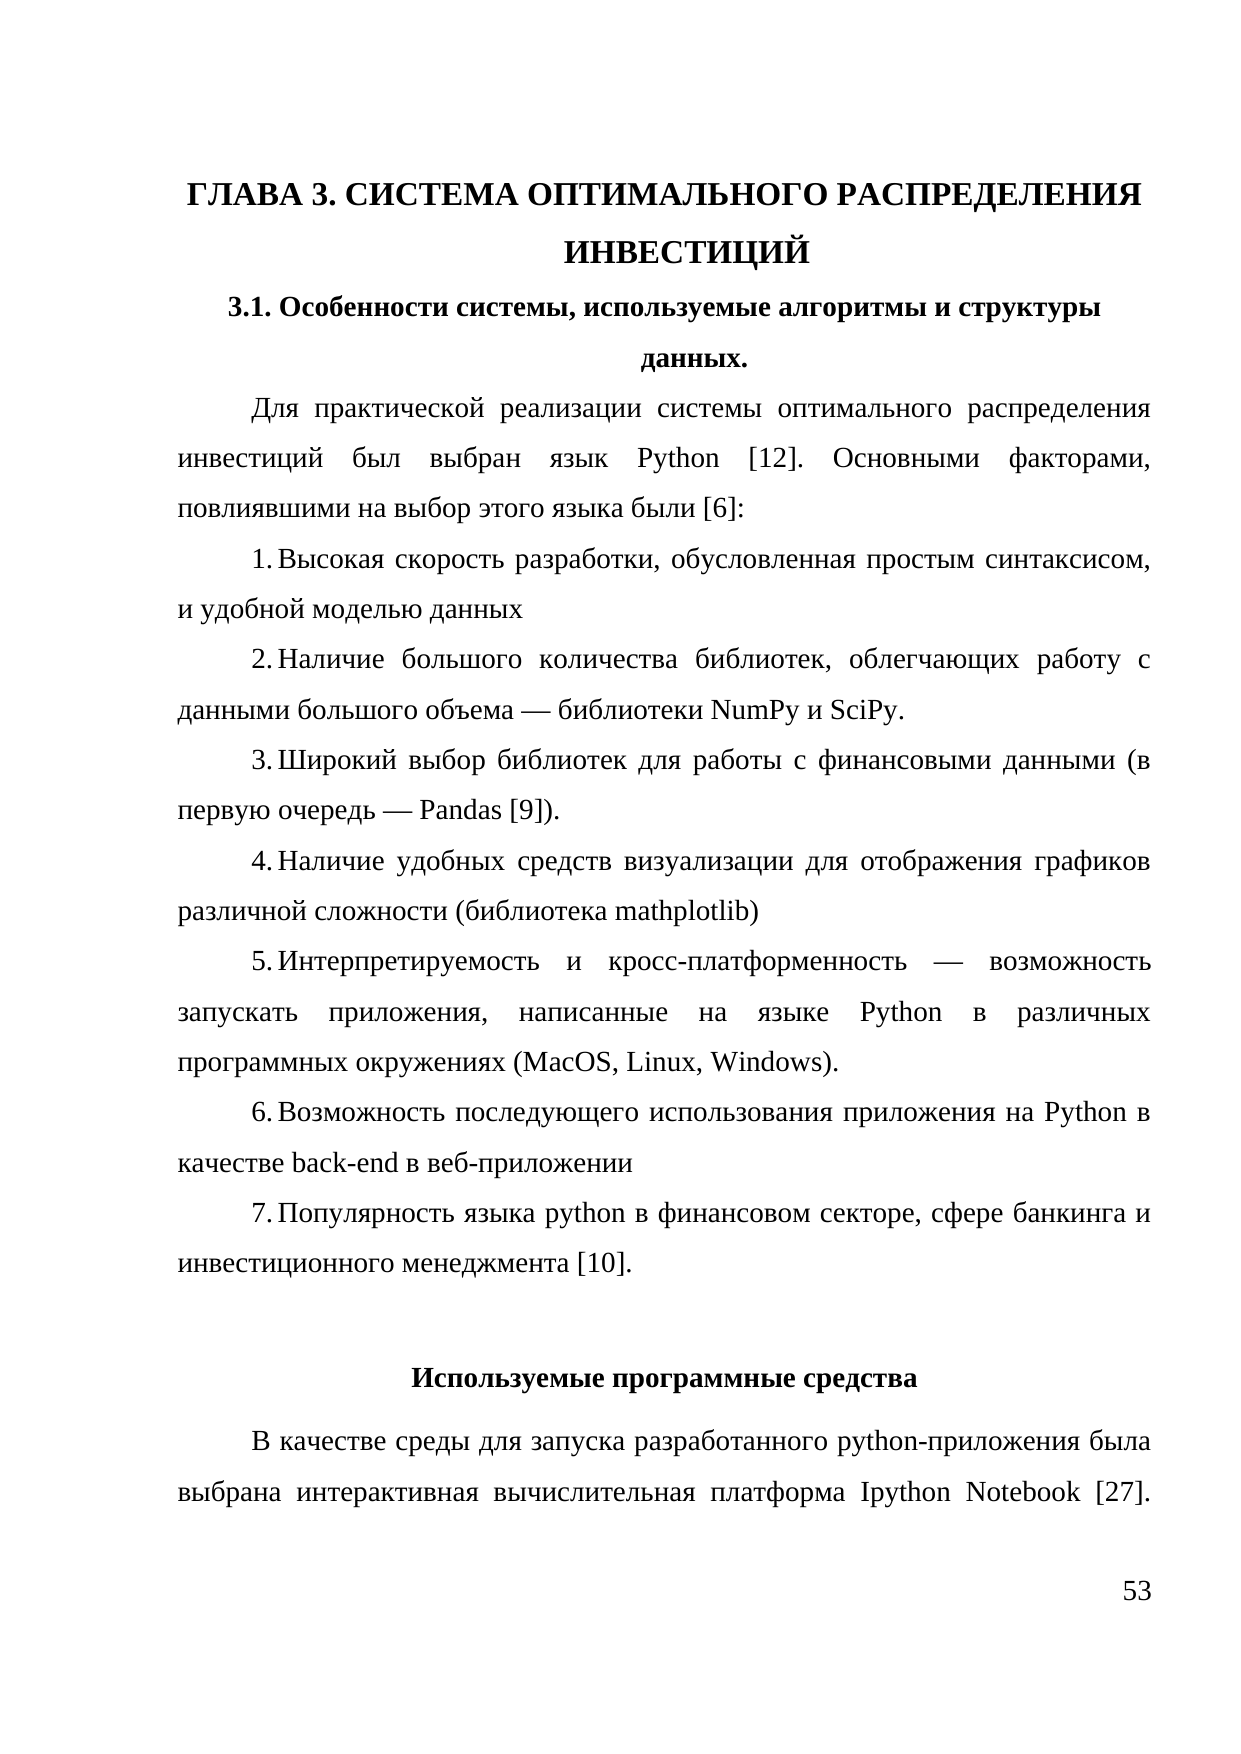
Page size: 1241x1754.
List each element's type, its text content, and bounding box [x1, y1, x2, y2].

text Для практической реализации системы оптимального распределения инвестиций был выбран язык Python [12]. Основными факторами, повлиявшими на выбор этого языка были [6]: [177, 390, 1152, 524]
list Популярность языка python в финансовом секторе, сфере банкинга и инвестиционного менеджмента [10]. [177, 1195, 1152, 1279]
text В качестве среды для запуска разработанного python-приложения была выбрана интерактивная вычислительная платформа Ipython Notebook [27]. [177, 1423, 1152, 1507]
list Наличие удобных средств визуализации для отображения графиков различной сложности (библиотека mathplotlib) [177, 843, 1152, 927]
subtitle 3.1. Особенности системы, используемые алгоритмы и структуры данных. [177, 289, 1152, 373]
list Высокая скорость разработки, обусловленная простым синтаксисом, и удобной моделью данных [177, 541, 1152, 625]
list Наличие большого количества библиотек, облегчающих работу с данными большого объема — библиотеки NumPy и SciPy. [177, 642, 1152, 725]
list Интерпретируемость и кросс-платформенность — возможность запускать приложения, написанные на языке Python в различных программных окружениях (MacOS, Linux, Windows). [177, 943, 1152, 1078]
list Возможность последующего использования приложения на Python в качестве back-end в веб-приложении [177, 1094, 1152, 1178]
list Широкий выбор библиотек для работы с финансовыми данными (в первую очередь — Pandas [9]). [177, 742, 1152, 826]
subtitle ГЛАВА 3. СИСТЕМА ОПТИМАЛЬНОГО РАСПРЕДЕЛЕНИЯ ИНВЕСТИЦИЙ [177, 174, 1152, 270]
subtitle Используемые программные средства [177, 1361, 1152, 1394]
